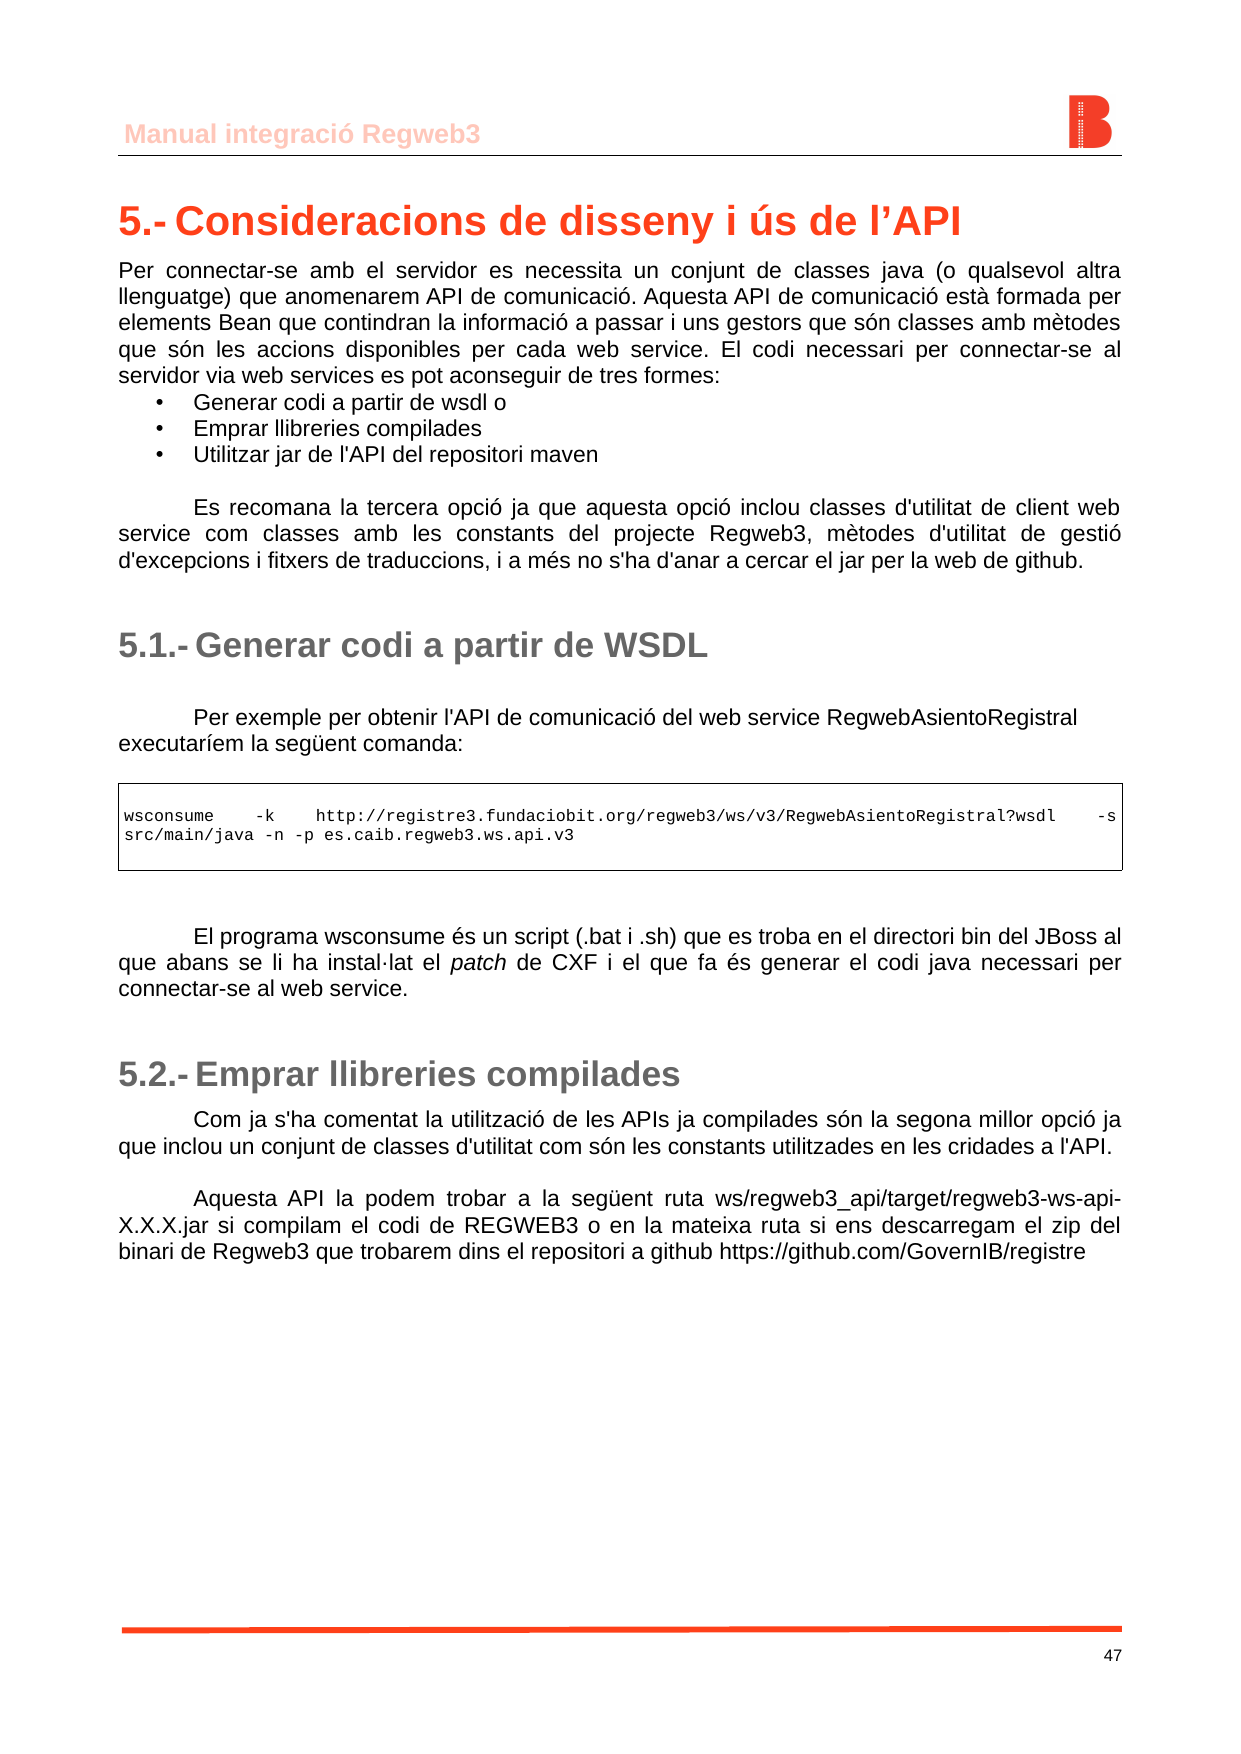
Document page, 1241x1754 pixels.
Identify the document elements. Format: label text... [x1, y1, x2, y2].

text El programa wsconsume és un script (.bat i .sh) que es troba en el directori bin del JBoss al que abans se li ha instal·lat el patch de CXF i el que fa és generar el codi java necessari per connectar-se al web service. [118, 923, 1122, 1002]
picture [1063, 94, 1117, 150]
list Generar codi a partir de wsdl o [156, 388, 1122, 415]
text Aquesta API la podem trobar a la següent ruta ws/regweb3_api/target/regweb3-ws-api-X.X.X.jar si compilam el codi de REGWEB3 o en la mateixa ruta si ens descarregam el zip del binari de Regweb3 que trobarem dins el repositori a github https://github.com/GovernIB/registre [118, 1185, 1122, 1264]
list Emprar llibreries compilades [156, 415, 1122, 441]
list Utilitzar jar de l'API del repositori maven [156, 441, 1122, 467]
text Com ja s'ha comentat la utilització de les APIs ja compilades són la segona millor opció ja que inclou un conjunt de classes d'utilitat com són les constants utilitzades en les cridades a l'API. [118, 1106, 1122, 1159]
text Per connectar-se amb el servidor es necessita un conjunt de classes java (o qualsevol altra llenguatge) que anomenarem API de comunicació. Aquesta API de comunicació està formada per elements Bean que contindran la informació a passar i uns gestors que són classes amb mètodes que són les accions disponibles per cada web service. El codi necessari per connectar-se al servidor via web services es pot aconseguir de tres formes: [118, 257, 1122, 388]
text Es recomana la tercera opció ja que aquesta opció inclou classes d'utilitat de client web service com classes amb les constants del projecte Regweb3, mètodes d'utilitat de gestió d'excepcions i fitxers de traduccions, i a més no s'ha d'anar a cercar el jar per la web de github. [118, 494, 1122, 573]
subtitle Consideracions de disseny i ús de l’API [118, 196, 1122, 244]
subtitle Generar codi a partir de WSDL [118, 624, 1122, 665]
text Per exemple per obtenir l'API de comunicació del web service RegwebAsientoRegistral executaríem la següent comanda: [118, 704, 1122, 757]
subtitle Emprar llibreries compilades [118, 1053, 1122, 1094]
table_header wsconsume -k http://registre3.fundaciobit.org/regweb3/ws/v3/RegwebAsientoRegistral?wsdl -s src/main/java -n -p es.caib.regweb3.ws.api.v3 [119, 784, 1122, 870]
